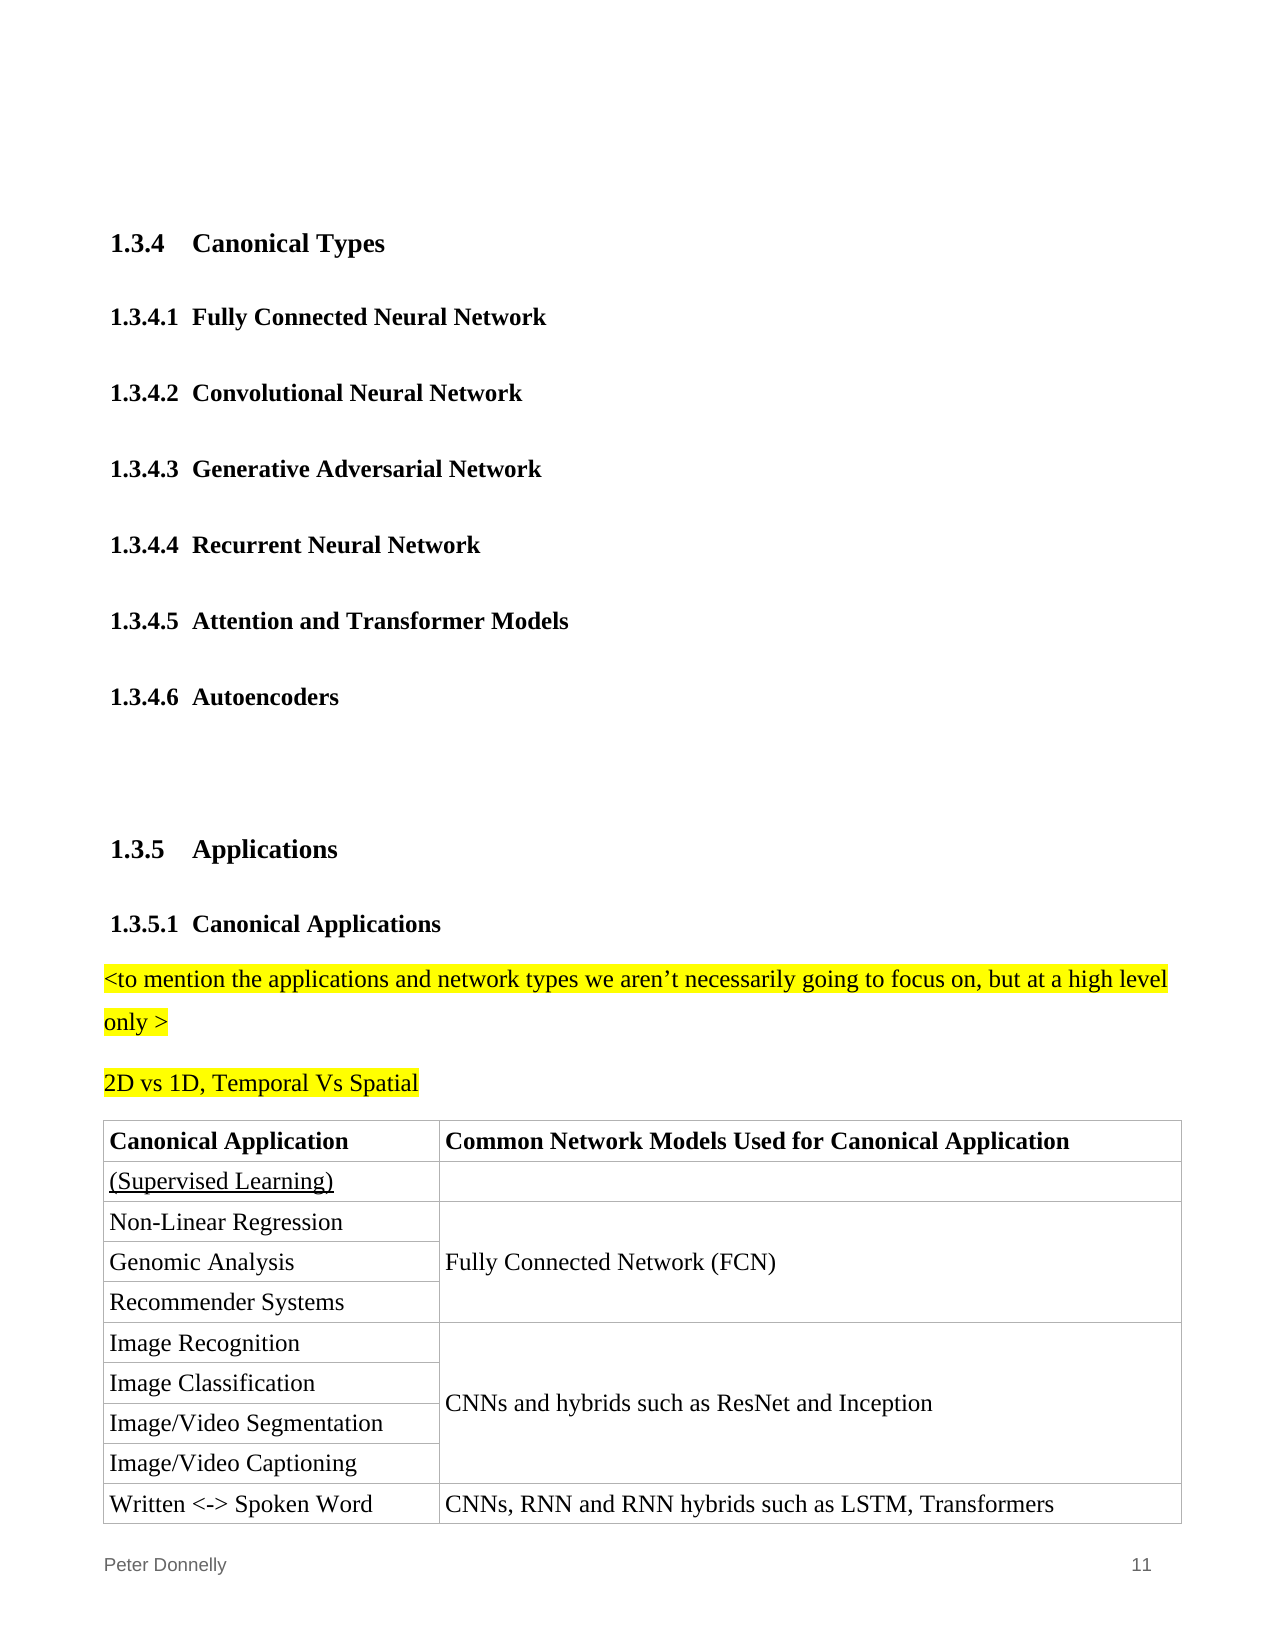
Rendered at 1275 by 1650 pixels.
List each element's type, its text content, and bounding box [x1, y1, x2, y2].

subtitle Recurrent Neural Network [103, 530, 1181, 559]
table_cell Image Recognition [104, 1323, 439, 1362]
subtitle Canonical Applications [103, 909, 1181, 938]
subtitle Canonical Types [103, 227, 1181, 258]
table_cell CNNs, RNN and RNN hybrids such as LSTM, Transformers [440, 1484, 1181, 1523]
subtitle Applications [103, 833, 1181, 865]
table_cell Image Classification [104, 1363, 439, 1402]
text 2D vs 1D, Temporal Vs Spatial [103, 1068, 1181, 1097]
table_header Canonical Application [104, 1121, 439, 1161]
table_cell Image/Video Captioning [104, 1444, 439, 1483]
table_cell Image/Video Segmentation [104, 1404, 439, 1443]
table_cell [440, 1162, 1181, 1201]
subtitle Attention and Transformer Models [103, 606, 1181, 635]
table_cell Recommender Systems [104, 1282, 439, 1322]
table_header Common Network Models Used for Canonical Application [440, 1121, 1181, 1161]
subtitle Convolutional Neural Network [103, 378, 1181, 407]
subtitle Autoencoders [103, 682, 1181, 711]
table_cell Written <-> Spoken Word [104, 1484, 439, 1523]
table_cell Fully Connected Network (FCN) [440, 1202, 1181, 1322]
table_cell Genomic Analysis [104, 1242, 439, 1281]
table_cell (Supervised Learning) [104, 1162, 439, 1201]
subtitle Generative Adversarial Network [103, 454, 1181, 483]
table_cell Non-Linear Regression [104, 1202, 439, 1241]
table_cell CNNs and hybrids such as ResNet and Inception [440, 1323, 1181, 1483]
subtitle Fully Connected Neural Network [103, 302, 1181, 331]
text <to mention the applications and network types we aren’t necessarily going to focus on, but at a high level only > [103, 964, 1181, 1036]
